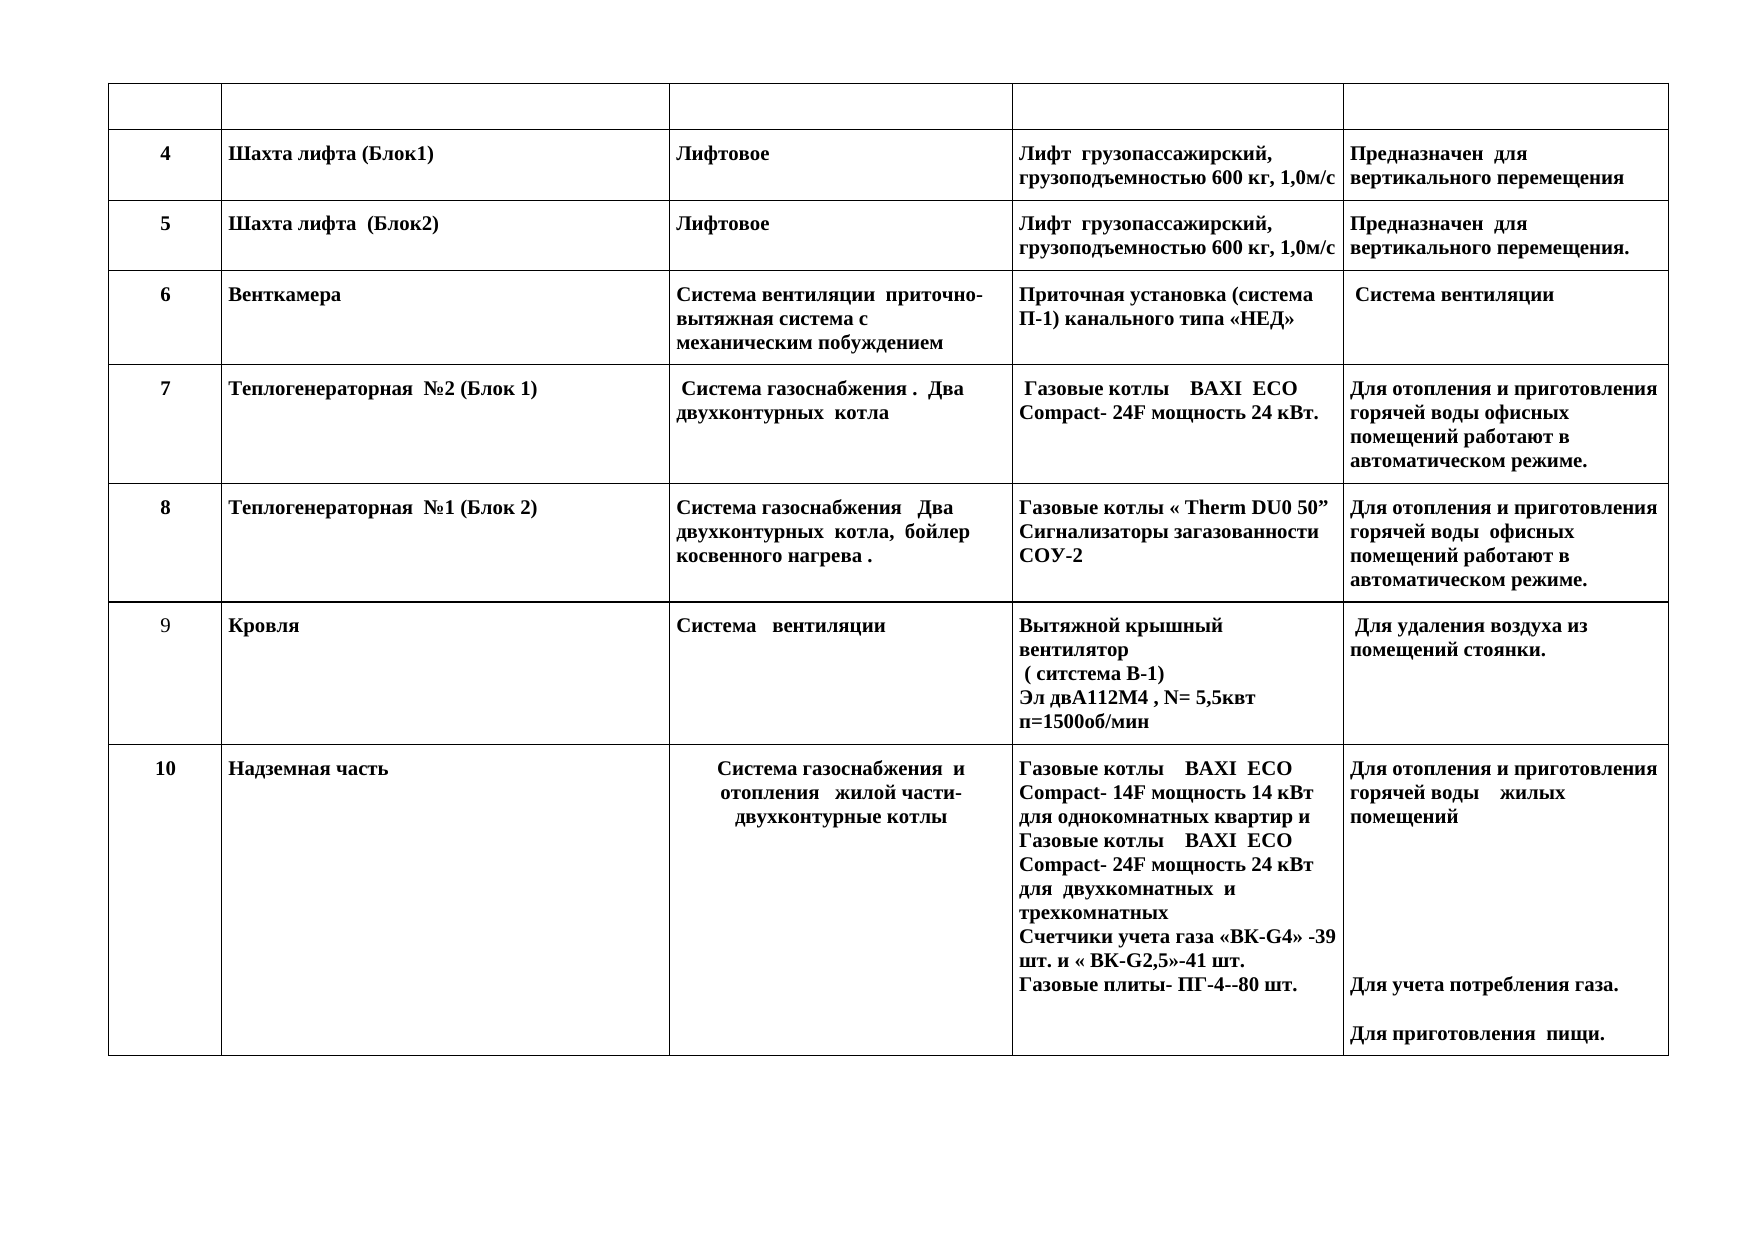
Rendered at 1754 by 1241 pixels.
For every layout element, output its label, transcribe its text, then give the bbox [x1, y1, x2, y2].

table_cell Предназначен для вертикального перемещения [1344, 130, 1668, 199]
table_cell Система газоснабжения . Два двухконтурных котла [670, 365, 1012, 483]
table_cell Приточная установка (система П-1) канального типа «НЕД» [1013, 271, 1343, 364]
table_cell Теплогенераторная №1 (Блок 2) [222, 484, 669, 601]
table_cell Система газоснабжения Два двухконтурных котла, бойлер косвенного нагрева . [670, 484, 1012, 601]
table_cell [1013, 84, 1343, 129]
table_cell Для отопления и приготовления горячей воды жилых помещений Для учета потребления газа. Для приготовления пищи. [1344, 745, 1668, 1055]
table_cell Лифт грузопассажирский, грузоподъемностью 600 кг, 1,0м/с [1013, 201, 1343, 270]
table_cell Система газоснабжения и отопления жилой части- двухконтурные котлы [670, 745, 1012, 1055]
table_cell Шахта лифта (Блок2) [222, 201, 669, 270]
table_cell Венткамера [222, 271, 669, 364]
table_cell 8 [109, 484, 221, 601]
table_cell 9 [109, 603, 221, 744]
table_cell 10 [109, 745, 221, 1055]
table_cell Предназначен для вертикального перемещения. [1344, 201, 1668, 270]
table_cell Газовые котлы BAXI ECO Compact- 14F мощность 14 кВт для однокомнатных квартир и Газовые котлы BAXI ECO Compact- 24F мощность 24 кВт для двухкомнатных и трехкомнатных Счетчики учета газа «ВК-G4» -39 шт. и « ВК-G2,5»-41 шт. Газовые плиты- ПГ-4--80 шт. [1013, 745, 1343, 1055]
table_cell 6 [109, 271, 221, 364]
table_cell Система вентиляции [1344, 271, 1668, 364]
table_cell [670, 84, 1012, 129]
table_cell [109, 84, 221, 129]
table_cell Система вентиляции приточно-вытяжная система с механическим побуждением [670, 271, 1012, 364]
table_cell Для отопления и приготовления горячей воды офисных помещений работают в автоматическом режиме. [1344, 484, 1668, 601]
table_cell Система вентиляции [670, 603, 1012, 744]
table_cell Лифтовое [670, 130, 1012, 199]
table_cell Шахта лифта (Блок1) [222, 130, 669, 199]
table_cell Газовые котлы BAXI ECO Compact- 24F мощность 24 кВт. [1013, 365, 1343, 483]
table_cell Газовые котлы « Тherm DU0 50” Сигнализаторы загазованности СОУ-2 [1013, 484, 1343, 601]
table_cell Кровля [222, 603, 669, 744]
table_cell Лифт грузопассажирский, грузоподъемностью 600 кг, 1,0м/с [1013, 130, 1343, 199]
table_cell Лифтовое [670, 201, 1012, 270]
table_cell Теплогенераторная №2 (Блок 1) [222, 365, 669, 483]
table_cell 5 [109, 201, 221, 270]
table_cell 4 [109, 130, 221, 199]
table_cell 7 [109, 365, 221, 483]
table_cell [222, 84, 669, 129]
table_cell Для удаления воздуха из помещений стоянки. [1344, 603, 1668, 744]
table_cell Для отопления и приготовления горячей воды офисных помещений работают в автоматическом режиме. [1344, 365, 1668, 483]
table_cell Надземная часть [222, 745, 669, 1055]
table_cell [1344, 84, 1668, 129]
table_cell Вытяжной крышный вентилятор ( ситстема В-1) Эл двА112М4 , N= 5,5квт п=1500об/мин [1013, 603, 1343, 744]
